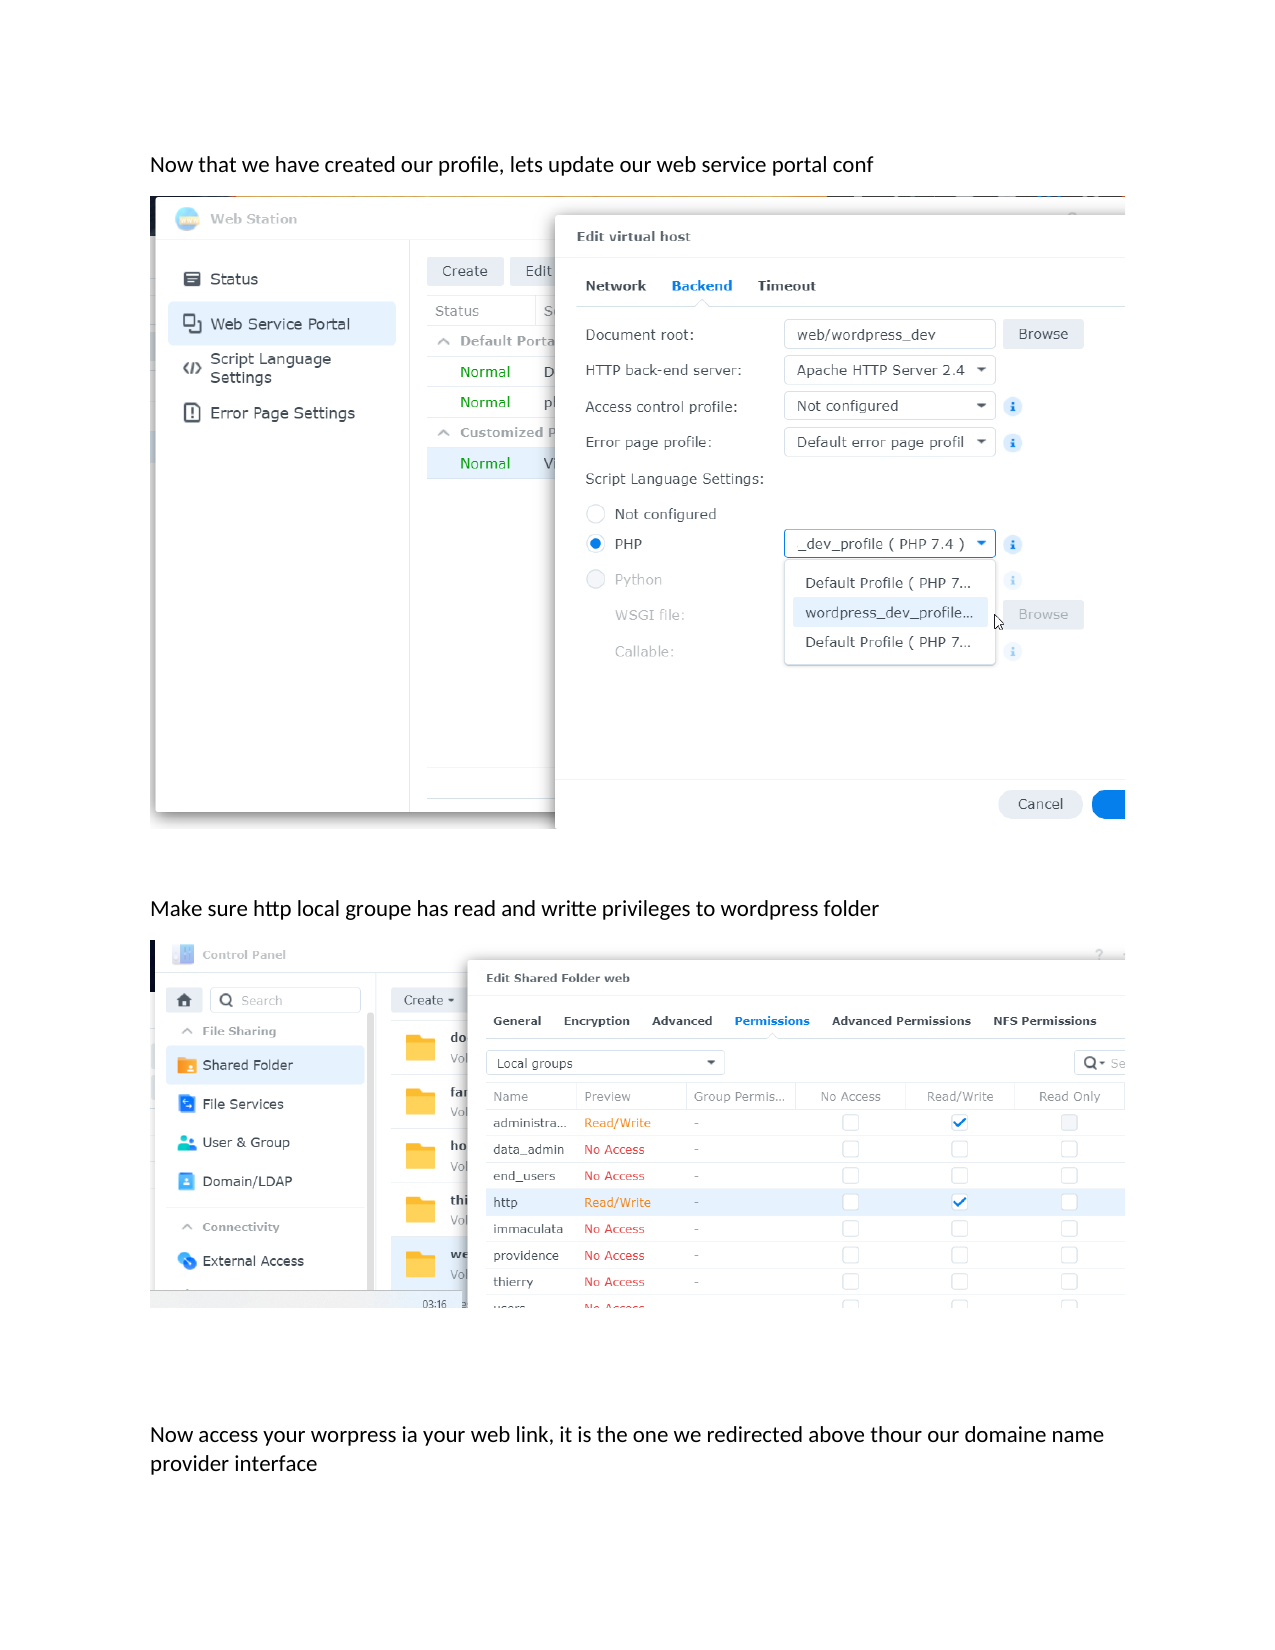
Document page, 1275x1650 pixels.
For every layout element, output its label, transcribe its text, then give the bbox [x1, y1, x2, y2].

text Now access your worpress ia your web link, it is the one we redirected above thour our domaine name provider interface [150, 1420, 1125, 1478]
text Now that we have created our profile, lets update our web service portal conf [150, 150, 1125, 178]
text Make sure http local groupe has read and writte privileges to wordpress folder [150, 894, 1125, 922]
